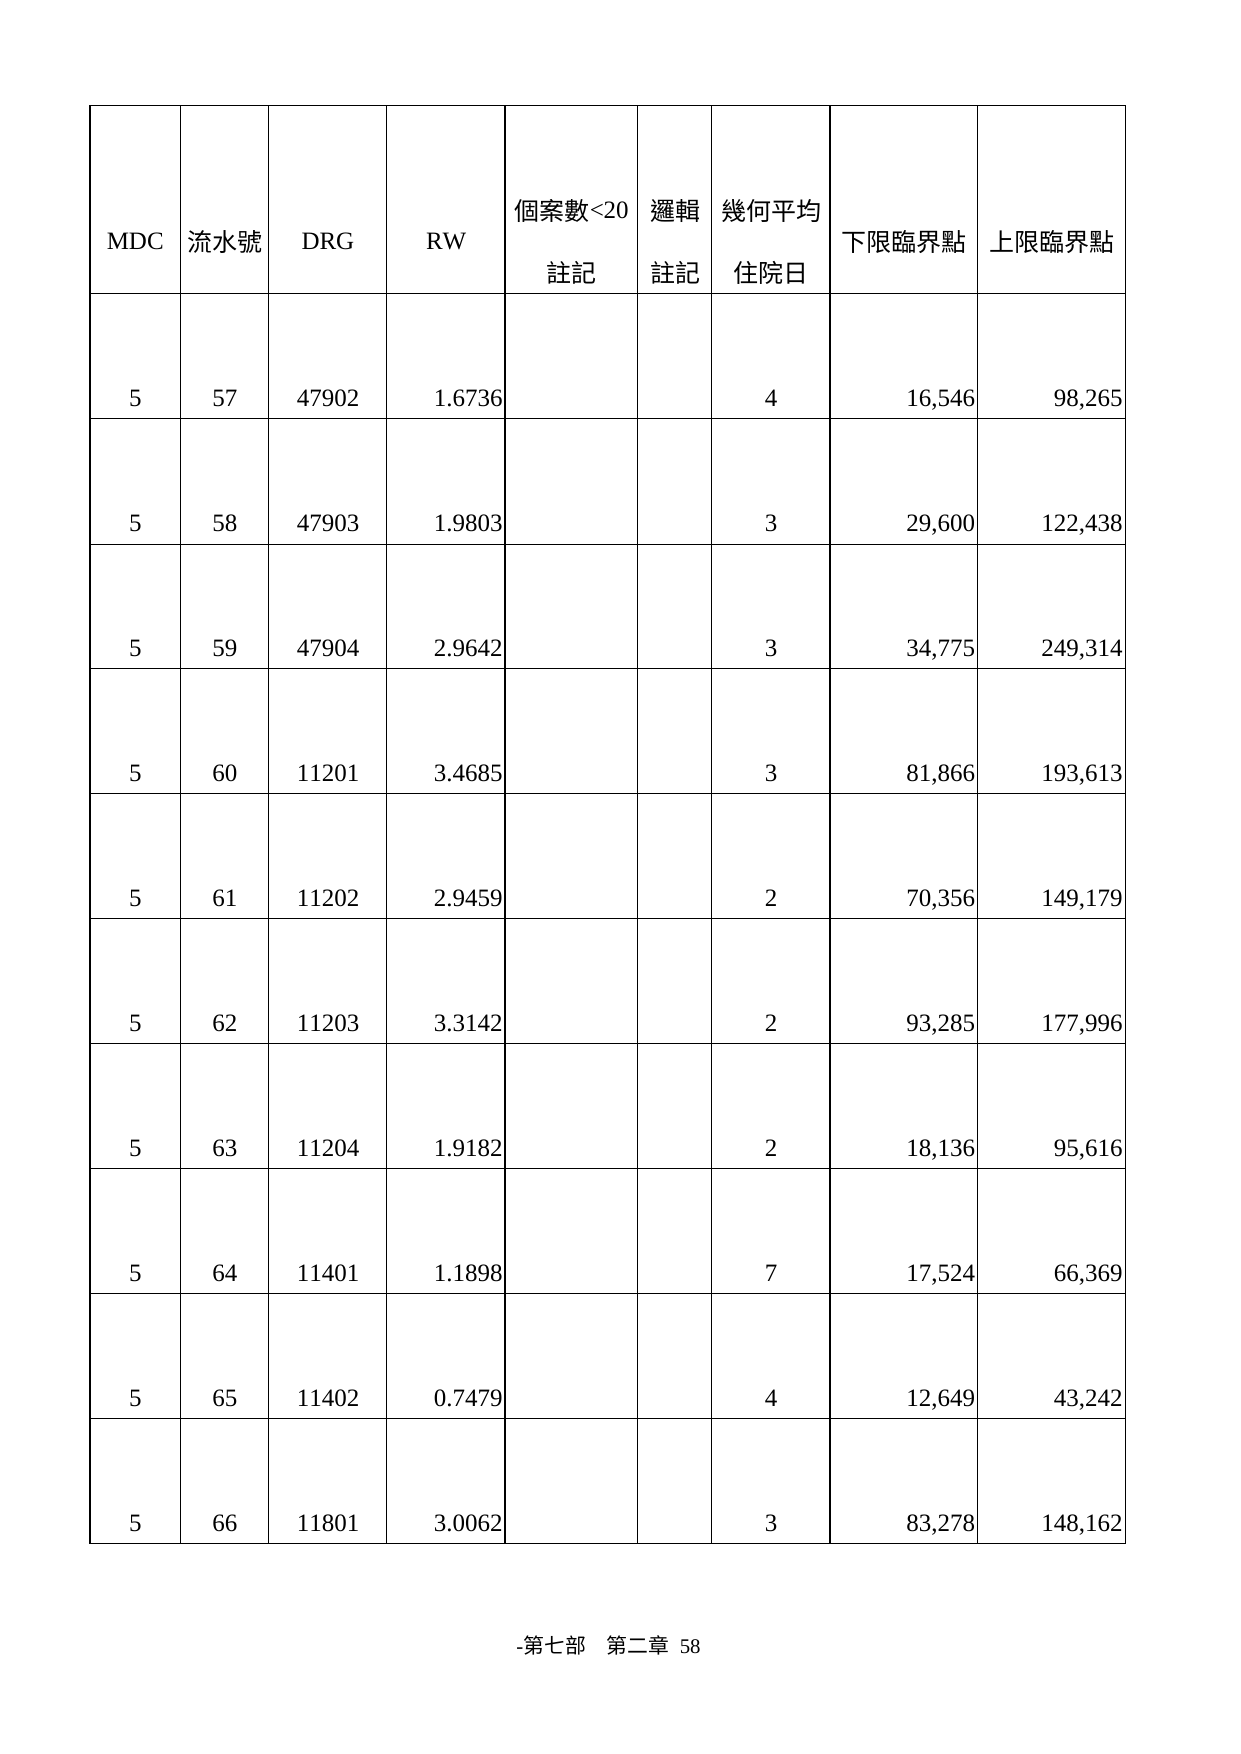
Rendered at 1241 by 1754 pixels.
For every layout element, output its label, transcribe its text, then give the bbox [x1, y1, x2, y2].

table_cell 122,438 [978, 419, 1125, 543]
table_cell 61 [181, 794, 268, 918]
table_cell 11203 [269, 919, 386, 1043]
table_cell 11402 [269, 1294, 386, 1418]
table_cell [638, 1169, 711, 1293]
table_cell 12,649 [831, 1294, 977, 1418]
table_cell [506, 1044, 637, 1168]
table_cell 5 [91, 545, 180, 668]
table_cell 149,179 [978, 794, 1125, 918]
table_header 個案數<20註記 [506, 106, 637, 293]
table_cell [506, 545, 637, 668]
table_cell 60 [181, 669, 268, 793]
table_cell 249,314 [978, 545, 1125, 668]
table_cell 66,369 [978, 1169, 1125, 1293]
table_cell 5 [91, 1294, 180, 1418]
table_cell 1.9182 [387, 1044, 504, 1168]
table_cell 193,613 [978, 669, 1125, 793]
table_header MDC [91, 106, 180, 293]
table_cell 2 [712, 794, 829, 918]
table_cell [638, 1044, 711, 1168]
table_cell [638, 1419, 711, 1543]
table_header 下限臨界點 [831, 106, 977, 293]
table_cell 57 [181, 294, 268, 418]
table_cell 148,162 [978, 1419, 1125, 1543]
table_cell 11401 [269, 1169, 386, 1293]
table_cell 17,524 [831, 1169, 977, 1293]
table_cell 3.3142 [387, 919, 504, 1043]
table_cell [506, 1169, 637, 1293]
table_cell 1.9803 [387, 419, 504, 543]
table_cell 1.6736 [387, 294, 504, 418]
table_cell 62 [181, 919, 268, 1043]
table_cell 5 [91, 419, 180, 543]
table_cell [638, 669, 711, 793]
table_cell 95,616 [978, 1044, 1125, 1168]
table_cell 2.9642 [387, 545, 504, 668]
table_cell 2.9459 [387, 794, 504, 918]
table_header 流水號 [181, 106, 268, 293]
table_cell 7 [712, 1169, 829, 1293]
table_cell 16,546 [831, 294, 977, 418]
table_header RW [387, 106, 504, 293]
table_cell 1.1898 [387, 1169, 504, 1293]
table_cell 34,775 [831, 545, 977, 668]
table_cell 66 [181, 1419, 268, 1543]
table_cell 81,866 [831, 669, 977, 793]
table_cell 11204 [269, 1044, 386, 1168]
table_cell 18,136 [831, 1044, 977, 1168]
table_cell [638, 1294, 711, 1418]
table_cell 5 [91, 294, 180, 418]
table_cell 47902 [269, 294, 386, 418]
table_cell 3 [712, 545, 829, 668]
table_cell 63 [181, 1044, 268, 1168]
table_cell 4 [712, 1294, 829, 1418]
table_cell 2 [712, 919, 829, 1043]
table_cell 83,278 [831, 1419, 977, 1543]
table_cell 11801 [269, 1419, 386, 1543]
table_cell 29,600 [831, 419, 977, 543]
table_header 邏輯註記 [638, 106, 711, 293]
table_cell 3 [712, 419, 829, 543]
table_cell 58 [181, 419, 268, 543]
table_cell [506, 294, 637, 418]
table_header DRG [269, 106, 386, 293]
table_cell 98,265 [978, 294, 1125, 418]
table_cell 3.4685 [387, 669, 504, 793]
table_cell 5 [91, 669, 180, 793]
table_header 幾何平均住院日 [712, 106, 829, 293]
table_cell 5 [91, 794, 180, 918]
table_cell 64 [181, 1169, 268, 1293]
table_cell 70,356 [831, 794, 977, 918]
table_cell 3.0062 [387, 1419, 504, 1543]
table_cell 177,996 [978, 919, 1125, 1043]
table_cell 5 [91, 919, 180, 1043]
table_cell 5 [91, 1419, 180, 1543]
table_cell 11202 [269, 794, 386, 918]
table_cell 47903 [269, 419, 386, 543]
table_cell [506, 919, 637, 1043]
table_cell [638, 919, 711, 1043]
table_cell 4 [712, 294, 829, 418]
table_cell [506, 1294, 637, 1418]
table_cell [638, 545, 711, 668]
table_cell 59 [181, 545, 268, 668]
table_cell 47904 [269, 545, 386, 668]
table_header 上限臨界點 [978, 106, 1125, 293]
table_cell 3 [712, 669, 829, 793]
table_cell [638, 794, 711, 918]
table_cell 11201 [269, 669, 386, 793]
table_cell 3 [712, 1419, 829, 1543]
table_cell [506, 1419, 637, 1543]
table_cell 2 [712, 1044, 829, 1168]
table_cell 65 [181, 1294, 268, 1418]
table_cell 93,285 [831, 919, 977, 1043]
table_cell 5 [91, 1169, 180, 1293]
table_cell 0.7479 [387, 1294, 504, 1418]
table_cell [506, 794, 637, 918]
table_cell 43,242 [978, 1294, 1125, 1418]
table_cell [638, 419, 711, 543]
table_cell [506, 669, 637, 793]
table_cell 5 [91, 1044, 180, 1168]
table_cell [638, 294, 711, 418]
table_cell [506, 419, 637, 543]
